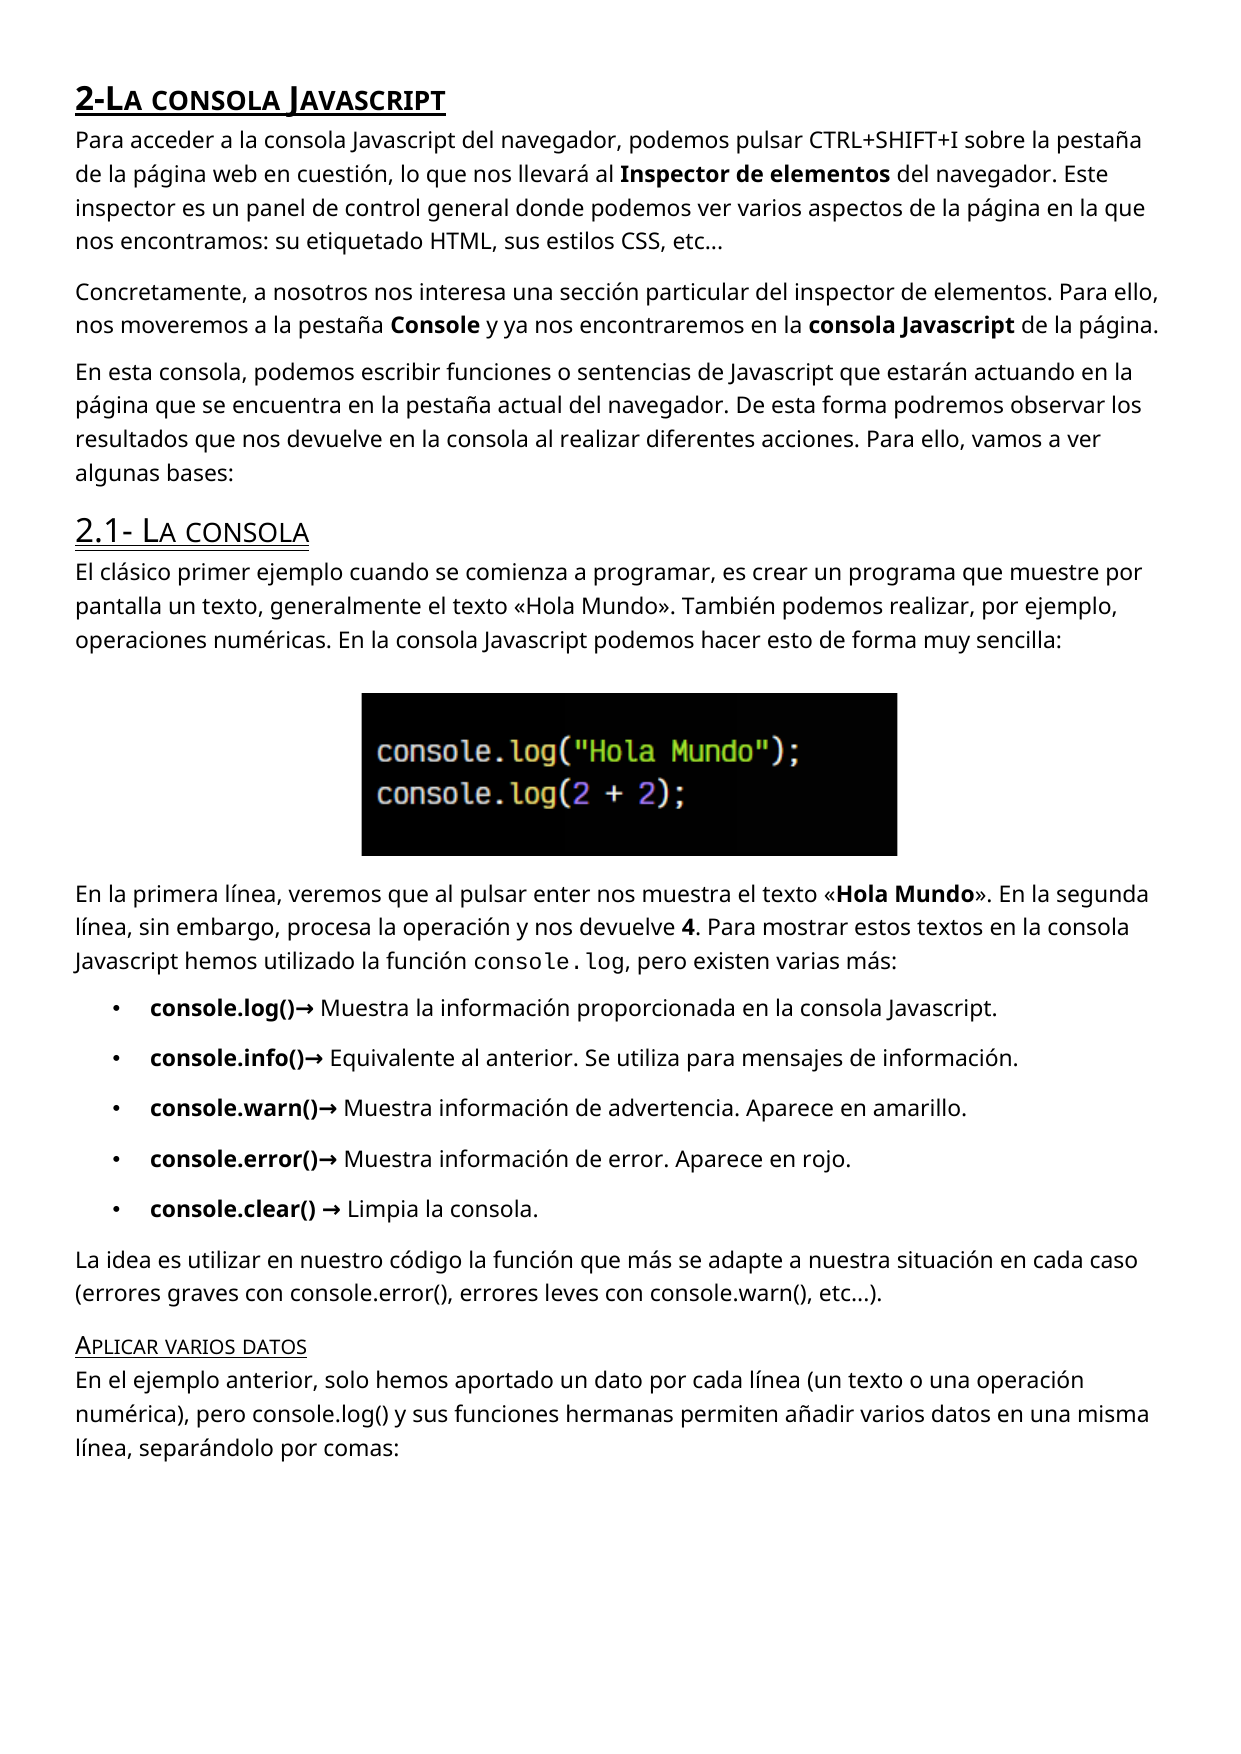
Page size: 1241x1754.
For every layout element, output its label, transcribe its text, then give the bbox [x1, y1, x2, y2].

subtitle Aplicar varios datos [75, 1328, 1165, 1362]
text En el ejemplo anterior, solo hemos aportado un dato por cada línea (un texto o una operación numérica), pero console.log() y sus funciones hermanas permiten añadir varios datos en una misma línea, separándolo por comas: [75, 1364, 1165, 1463]
list console.clear() → Limpia la consola. [112, 1193, 1165, 1224]
text Para acceder a la consola Javascript del navegador, podemos pulsar CTRL+SHIFT+I sobre la pestaña de la página web en cuestión, lo que nos llevará al Inspector de elementos del navegador. Este inspector es un panel de control general donde podemos ver varios aspectos de la página en la que nos encontramos: su etiquetado HTML, sus estilos CSS, etc... [75, 124, 1165, 256]
text En esta consola, podemos escribir funciones o sentencias de Javascript que estarán actuando en la página que se encuentra en la pestaña actual del navegador. De esta forma podremos observar los resultados que nos devuelve en la consola al realizar diferentes acciones. Para ello, vamos a ver algunas bases: [75, 356, 1165, 488]
list console.error()→ Muestra información de error. Aparece en rojo. [112, 1143, 1165, 1174]
text La idea es utilizar en nuestro código la función que más se adapte a nuestra situación en cada caso (errores graves con console.error(), errores leves con console.warn(), etc...). [75, 1243, 1165, 1308]
subtitle 2-La consola Javascript [75, 75, 1165, 120]
picture [361, 693, 898, 856]
text En la primera línea, veremos que al pulsar enter nos muestra el texto «Hola Mundo». En la segunda línea, sin embargo, procesa la operación y nos devuelve 4. Para mostrar estos textos en la consola Javascript hemos utilizado la función console.log, pero existen varias más: [75, 674, 1165, 976]
list console.warn()→ Muestra información de advertencia. Aparece en amarillo. [112, 1092, 1165, 1123]
subtitle 2.1- La consola [75, 507, 1165, 553]
list console.info()→ Equivalente al anterior. Se utiliza para mensajes de información. [112, 1042, 1165, 1073]
text El clásico primer ejemplo cuando se comienza a programar, es crear un programa que muestre por pantalla un texto, generalmente el texto «Hola Mundo». También podemos realizar, por ejemplo, operaciones numéricas. En la consola Javascript podemos hacer esto de forma muy sencilla: [75, 556, 1165, 655]
list console.log()→ Muestra la información proporcionada en la consola Javascript. [112, 991, 1165, 1023]
text Concretamente, a nosotros nos interesa una sección particular del inspector de elementos. Para ello, nos moveremos a la pestaña Console y ya nos encontraremos en la consola Javascript de la página. [75, 276, 1165, 341]
